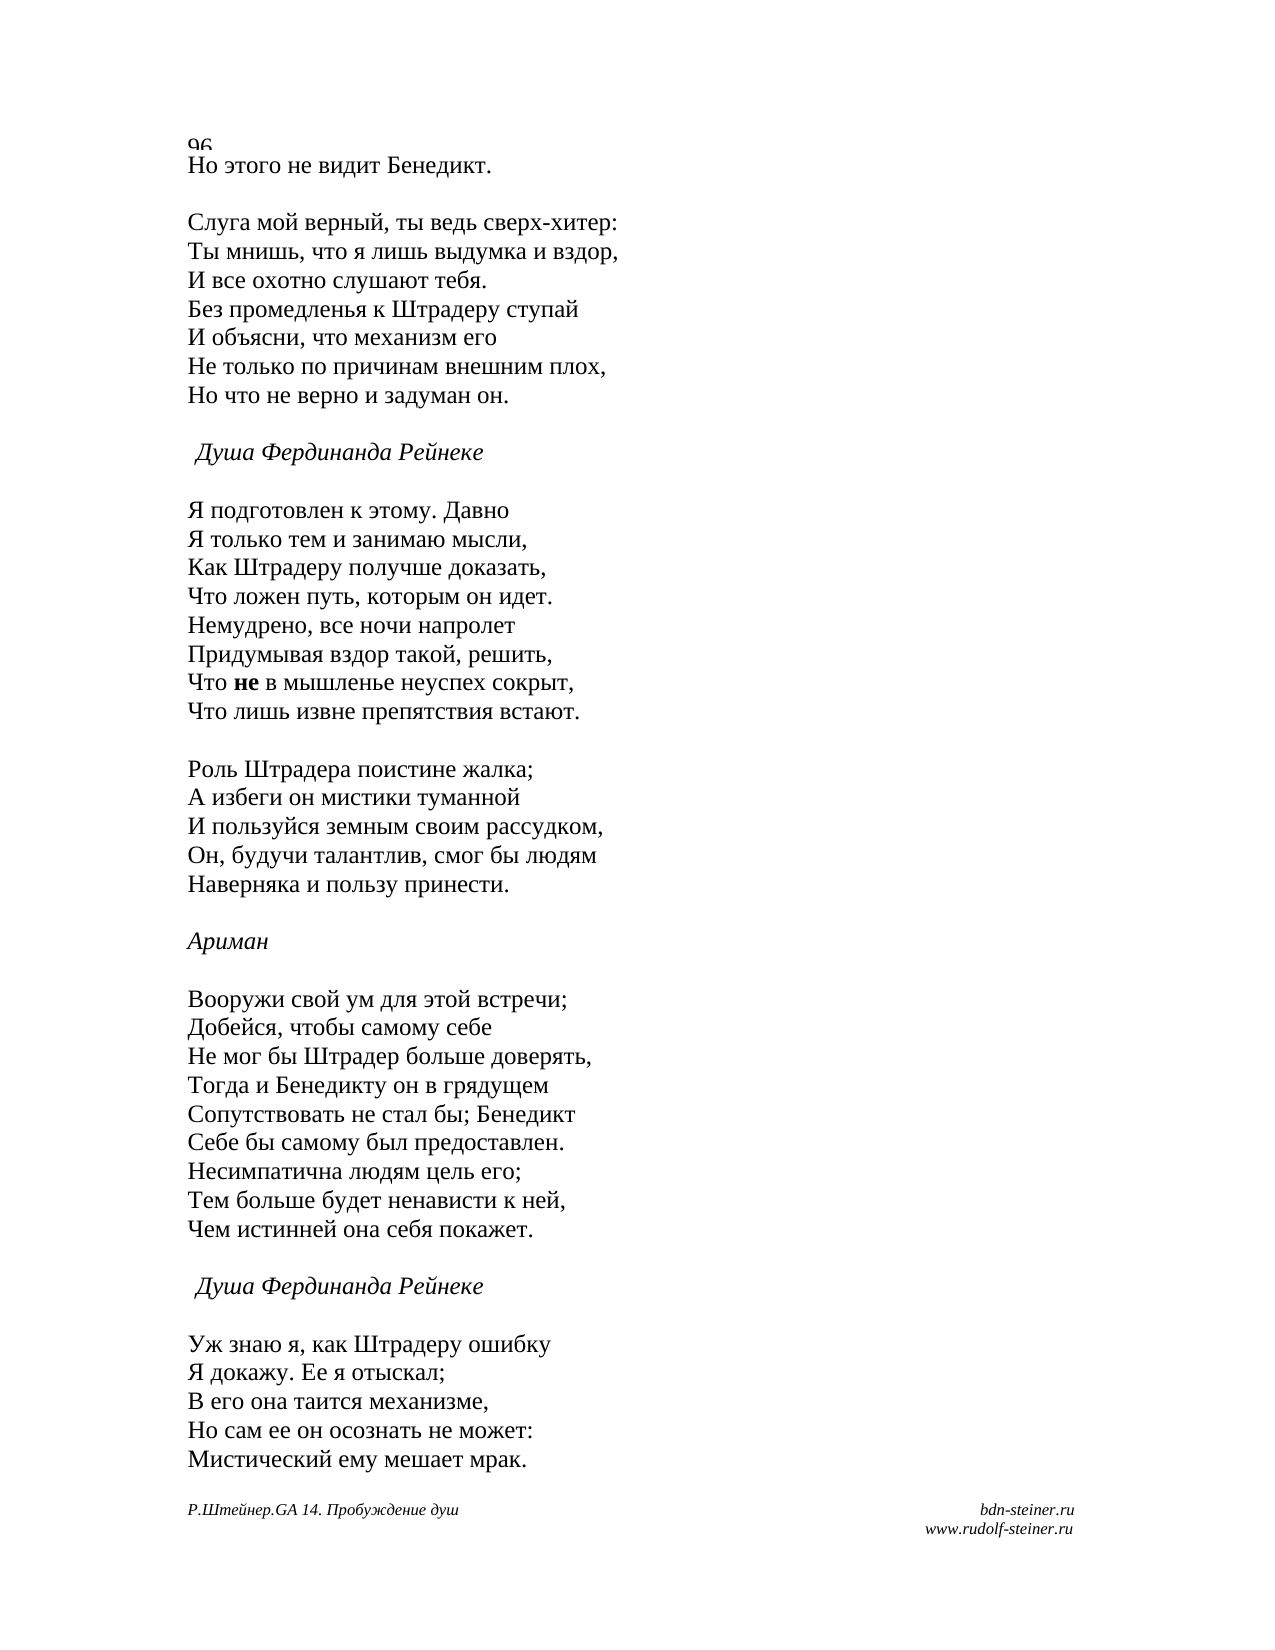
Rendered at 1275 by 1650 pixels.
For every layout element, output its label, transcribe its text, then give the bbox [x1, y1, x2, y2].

text Роль Штрадера поистине жалка; А избеги он мистики туманной И пользуйся земным своим рассудком, Он, будучи талантлив, смог бы людям Наверняка и пользу принести. [187, 754, 1087, 897]
text Душа Фердинанда Рейнеке [187, 437, 1087, 466]
text Ариман [187, 926, 1087, 955]
text Я подготовлен к этому. Давно Я только тем и занимаю мысли, Как Штрадеру получше доказать, Что ложен путь, которым он идет. Немудрено, все ночи напролет Придумывая вздор такой, решить, Что не в мышленье неуспех сокрыт, Что лишь извне препятствия встают. [187, 495, 1087, 725]
text Уж знаю я, как Штрадеру ошибку Я докажу. Ее я отыскал; В его она таится механизме, Но сам ее он осознать не может: Мистический ему мешает мрак. [187, 1329, 1087, 1472]
text Душа Фердинанда Рейнеке [187, 1271, 1087, 1300]
text Но этого не видит Бенедикт. [187, 150, 1087, 179]
text Вооружи свой ум для этой встречи; Добейся, чтобы самому себе Не мог бы Штрадер больше доверять, Тогда и Бенедикту он в грядущем Сопутствовать не стал бы; Бенедикт Себе бы самому был предоставлен. Несимпатична людям цель его; Тем больше будет ненависти к ней, Чем истинней она себя покажет. [187, 984, 1087, 1242]
text Слуга мой верный, ты ведь сверх-хитер: Ты мнишь, что я лишь выдумка и вздор, И все охотно слушают тебя. Без промедленья к Штрадеру ступай И объясни, что механизм его Не только по причинам внешним плох, Но что не верно и задуман он. [187, 207, 1087, 409]
